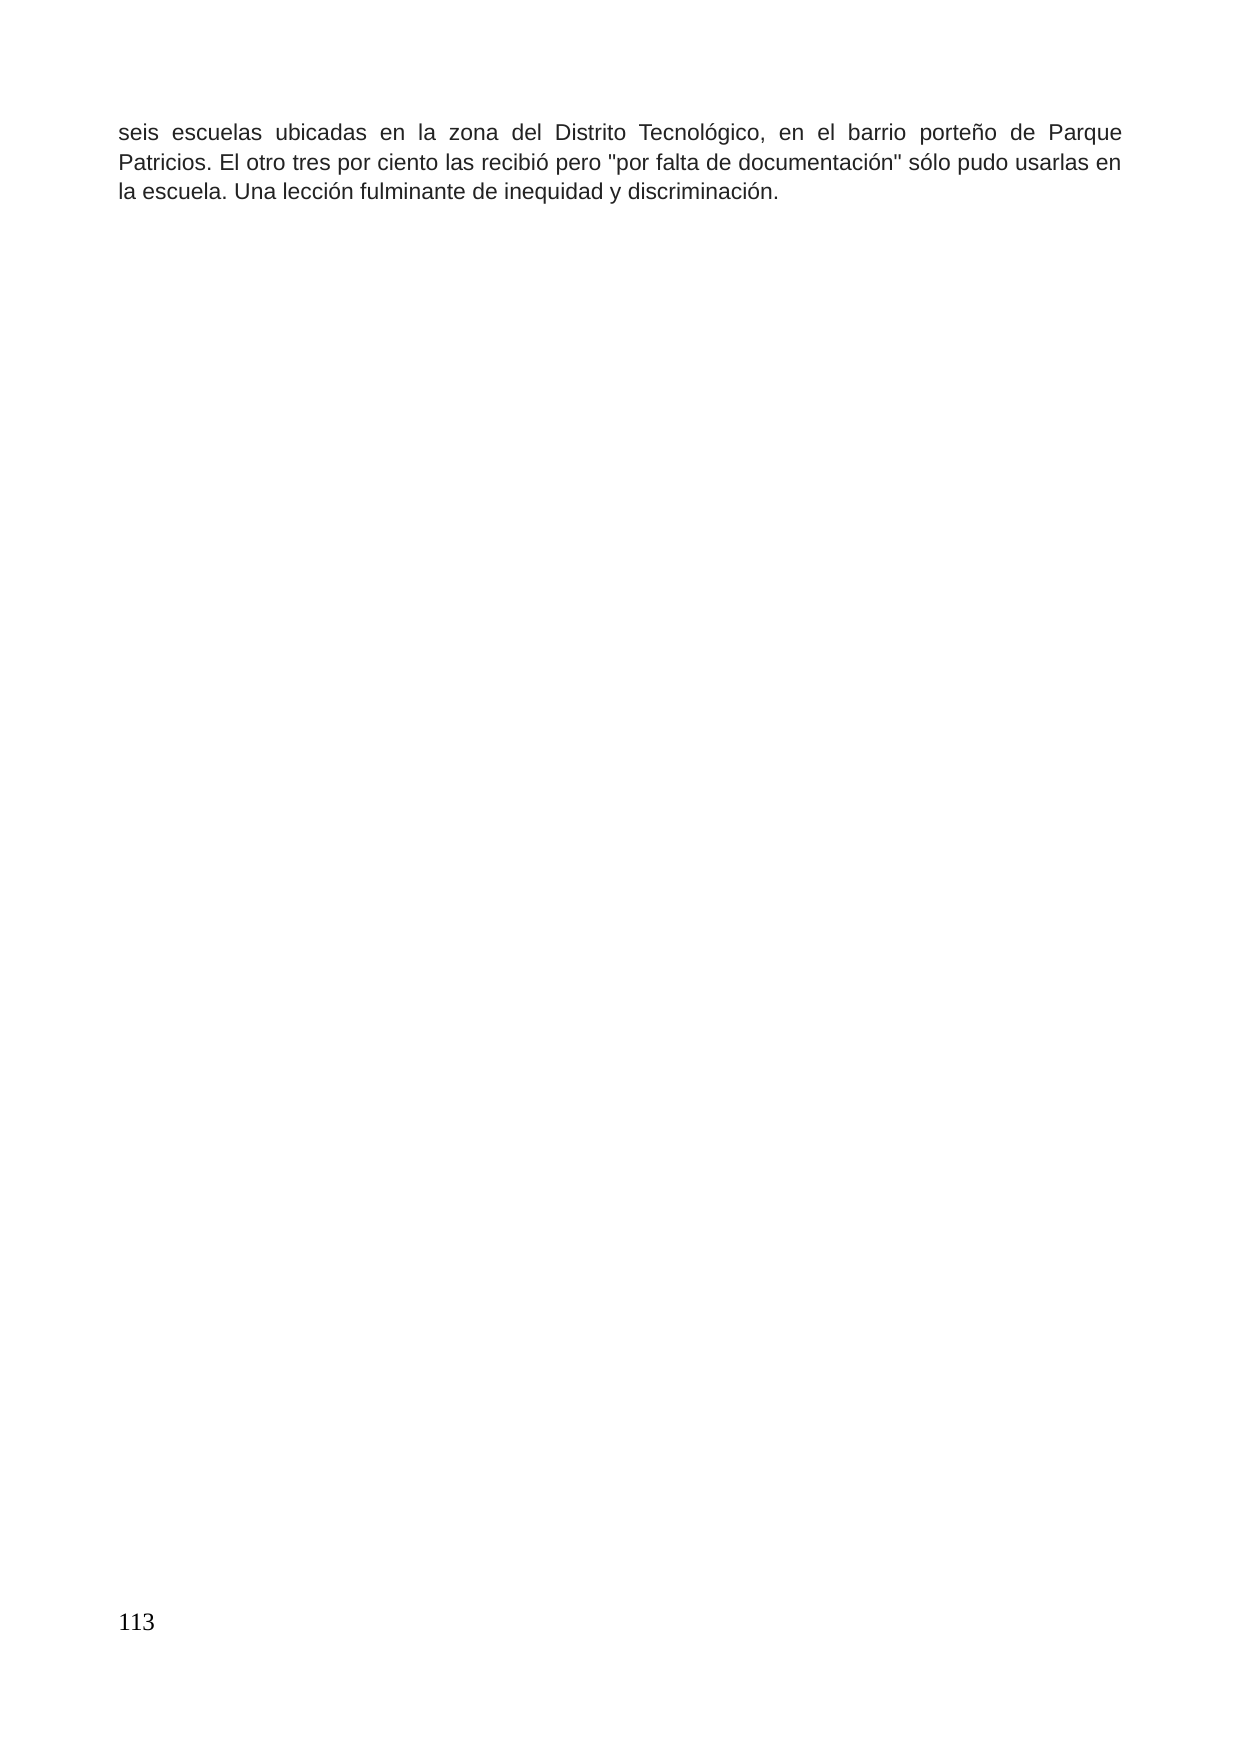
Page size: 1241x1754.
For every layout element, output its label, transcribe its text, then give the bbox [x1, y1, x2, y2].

text seis escuelas ubicadas en la zona del Distrito Tecnológico, en el barrio porteño de Parque Patricios. El otro tres por ciento las recibió pero "por falta de documentación" sólo pudo usarlas en la escuela. Una lección fulminante de inequidad y discriminación. [118, 116, 1123, 205]
